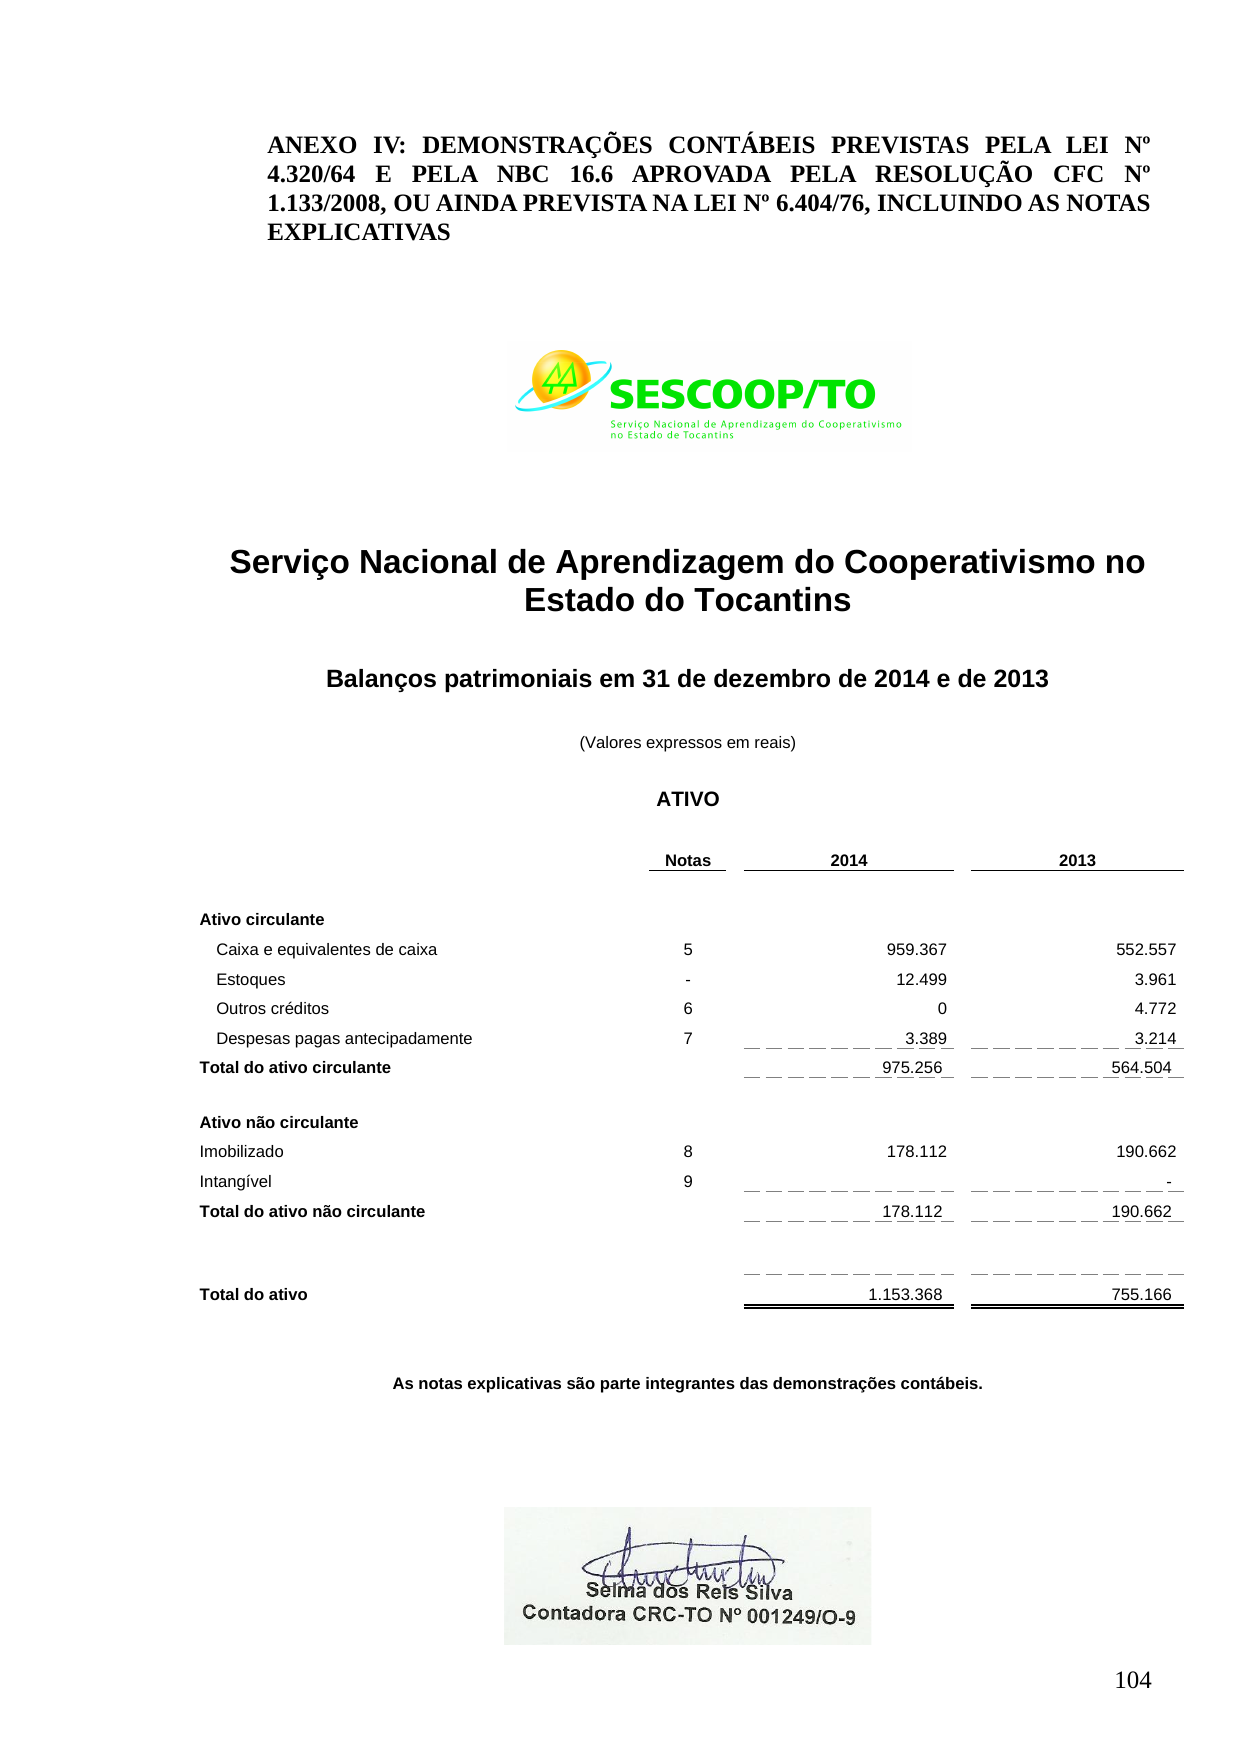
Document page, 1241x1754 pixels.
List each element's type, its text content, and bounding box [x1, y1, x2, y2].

table_cell [632, 1077, 649, 1102]
table_cell ATIVO [192, 781, 1183, 811]
table_cell [954, 1274, 971, 1304]
table_cell [954, 1102, 971, 1132]
table_cell [954, 1132, 971, 1161]
table_cell [632, 1161, 649, 1191]
table_cell [726, 959, 744, 988]
table_cell [744, 752, 954, 781]
table_cell 564.504 [971, 1048, 1183, 1077]
table_cell 755.166 [971, 1274, 1183, 1304]
table_cell [954, 752, 971, 781]
table_cell 959.367 [744, 929, 954, 959]
table_cell [954, 959, 971, 988]
table_cell [726, 1221, 744, 1250]
table_cell [971, 752, 1183, 781]
table_cell [744, 811, 954, 841]
table_header Serviço Nacional de Aprendizagem do Cooperativismo no Estado do Tocantins [192, 535, 1183, 619]
table_cell [192, 841, 632, 870]
table_cell [971, 619, 1183, 657]
table_cell [726, 811, 744, 841]
table_cell [649, 900, 726, 929]
table_cell [954, 929, 971, 959]
table_cell [649, 1221, 726, 1250]
table_cell [632, 619, 649, 657]
table_cell [954, 1077, 971, 1102]
table_cell 1.153.368 [744, 1274, 954, 1304]
table_cell [649, 1102, 726, 1132]
table_cell [632, 900, 649, 929]
table_cell [192, 1250, 632, 1274]
table_cell [726, 1304, 744, 1333]
table_cell [954, 1334, 971, 1363]
table_cell 2014 [744, 841, 954, 870]
table_cell 552.557 [971, 929, 1183, 959]
table_cell [726, 900, 744, 929]
table_cell [726, 989, 744, 1018]
table_cell [726, 1250, 744, 1274]
table_cell [649, 871, 726, 900]
table_cell [726, 1191, 744, 1221]
table_cell [744, 900, 954, 929]
table_cell [744, 1221, 954, 1250]
table_cell [649, 752, 726, 781]
table_cell 3.961 [971, 959, 1183, 988]
table_cell [744, 693, 954, 722]
table_cell [192, 1304, 632, 1333]
table_cell (Valores expressos em reais) [192, 722, 1183, 752]
table_cell 0 [744, 989, 954, 1018]
table_cell [632, 693, 649, 722]
table_cell [726, 1102, 744, 1132]
table_cell [632, 1274, 649, 1304]
table_cell [726, 1334, 744, 1363]
table_cell [744, 1334, 954, 1363]
table_cell 9 [649, 1161, 726, 1191]
table_cell [954, 693, 971, 722]
table_cell Total do ativo não circulante [192, 1191, 632, 1221]
table_cell [726, 1274, 744, 1304]
table_cell [726, 841, 744, 870]
table_cell [971, 1309, 1183, 1333]
table_cell [954, 900, 971, 929]
table_cell [954, 1048, 971, 1077]
table_cell [726, 693, 744, 722]
table_cell Total do ativo [192, 1274, 632, 1304]
table_cell [744, 1250, 954, 1274]
table_cell [192, 693, 632, 722]
table_cell 6 [649, 989, 726, 1018]
table_cell 3.214 [971, 1018, 1183, 1048]
table_cell [954, 1161, 971, 1191]
table_cell Total do ativo circulante [192, 1048, 632, 1077]
table_cell [192, 1393, 1183, 1645]
table_cell 2013 [971, 841, 1183, 870]
table_cell [954, 870, 971, 900]
table_cell [744, 1102, 954, 1132]
table_cell [632, 989, 649, 1018]
table_cell Caixa e equivalentes de caixa [192, 929, 632, 959]
table_cell 190.662 [971, 1132, 1183, 1161]
table_cell [726, 1161, 744, 1191]
table_cell 8 [649, 1132, 726, 1161]
table_cell [632, 1018, 649, 1048]
table_cell 190.662 [971, 1191, 1183, 1221]
table_cell [649, 1048, 726, 1077]
table_cell [954, 1221, 971, 1250]
table_cell [971, 1102, 1183, 1132]
table_cell [632, 1304, 649, 1333]
table_cell [744, 871, 954, 900]
table_cell - [971, 1161, 1183, 1191]
table_cell [632, 752, 649, 781]
table_cell [954, 811, 971, 841]
table_cell [649, 1191, 726, 1221]
table_cell [632, 1250, 649, 1274]
table_cell [649, 693, 726, 722]
table_cell 5 [649, 929, 726, 959]
table_cell [726, 929, 744, 959]
table_cell 178.112 [744, 1191, 954, 1221]
table_cell 12.499 [744, 959, 954, 988]
table_cell [649, 1250, 726, 1274]
table_cell [632, 1132, 649, 1161]
table_cell 4.772 [971, 989, 1183, 1018]
table_cell [192, 1077, 632, 1102]
table_cell [744, 619, 954, 657]
table_cell [744, 1161, 954, 1191]
table_cell [649, 1304, 726, 1333]
table_cell [192, 752, 632, 781]
table_cell [726, 1048, 744, 1077]
table_cell [726, 752, 744, 781]
table_cell [632, 1221, 649, 1250]
table_cell [954, 1191, 971, 1221]
table_cell [954, 989, 971, 1018]
table_cell [632, 870, 649, 900]
table_cell [971, 1250, 1183, 1274]
table_cell [744, 1077, 954, 1102]
table_cell [954, 1250, 971, 1274]
table_cell [632, 1102, 649, 1132]
table_cell Intangível [192, 1161, 632, 1191]
table_cell [726, 1077, 744, 1102]
table_cell Notas [649, 841, 726, 870]
table_cell [632, 1334, 649, 1363]
table_cell 3.389 [744, 1018, 954, 1048]
table_cell - [649, 959, 726, 988]
subtitle ANEXO IV: DEMONSTRAÇÕES CONTÁBEIS PREVISTAS PELA LEI Nº 4.320/64 E PELA NBC 16.6 APROVADA PELA RESOLUÇÃO CFC Nº 1.133/2008, OU AINDA PREVISTA NA LEI Nº 6.404/76, INCLUINDO AS NOTAS EXPLICATIVAS [267, 131, 1152, 246]
table_cell Outros créditos [192, 989, 632, 1018]
table_cell Estoques [192, 959, 632, 988]
table_cell [632, 1048, 649, 1077]
table_cell [649, 619, 726, 657]
table_cell [649, 1077, 726, 1102]
table_cell Ativo circulante [192, 900, 632, 929]
table_cell [971, 1221, 1183, 1250]
table_cell [649, 1274, 726, 1304]
table_cell Ativo não circulante [192, 1102, 632, 1132]
table_cell [971, 871, 1183, 900]
table_cell [971, 1334, 1183, 1363]
table_cell 975.256 [744, 1048, 954, 1077]
table_cell Despesas pagas antecipadamente [192, 1018, 632, 1048]
table_cell [649, 1334, 726, 1363]
table_cell 178.112 [744, 1132, 954, 1161]
table_cell [192, 1221, 632, 1250]
table_cell [192, 619, 632, 657]
table_cell [632, 811, 649, 841]
table_cell [632, 929, 649, 959]
table_cell [632, 959, 649, 988]
table_cell [954, 1018, 971, 1048]
table_cell Imobilizado [192, 1132, 632, 1161]
table_cell [954, 619, 971, 657]
table_cell [632, 841, 649, 870]
table_cell [192, 870, 632, 900]
table_cell [192, 1334, 632, 1363]
table_cell [954, 841, 971, 870]
table_cell [971, 693, 1183, 722]
table_cell [971, 1077, 1183, 1102]
table_cell [192, 811, 632, 841]
table_cell [971, 900, 1183, 929]
table_cell [726, 870, 744, 900]
table_cell [649, 811, 726, 841]
table_cell [954, 1304, 971, 1333]
table_cell [632, 1191, 649, 1221]
table_cell As notas explicativas são parte integrantes das demonstrações contábeis. [192, 1363, 1183, 1393]
table_cell [726, 1132, 744, 1161]
table_cell [726, 1018, 744, 1048]
table_cell 7 [649, 1018, 726, 1048]
table_cell [744, 1309, 954, 1333]
table_cell [726, 619, 744, 657]
table_cell Balanços patrimoniais em 31 de dezembro de 2014 e de 2013 [192, 657, 1183, 693]
table_cell [971, 811, 1183, 841]
